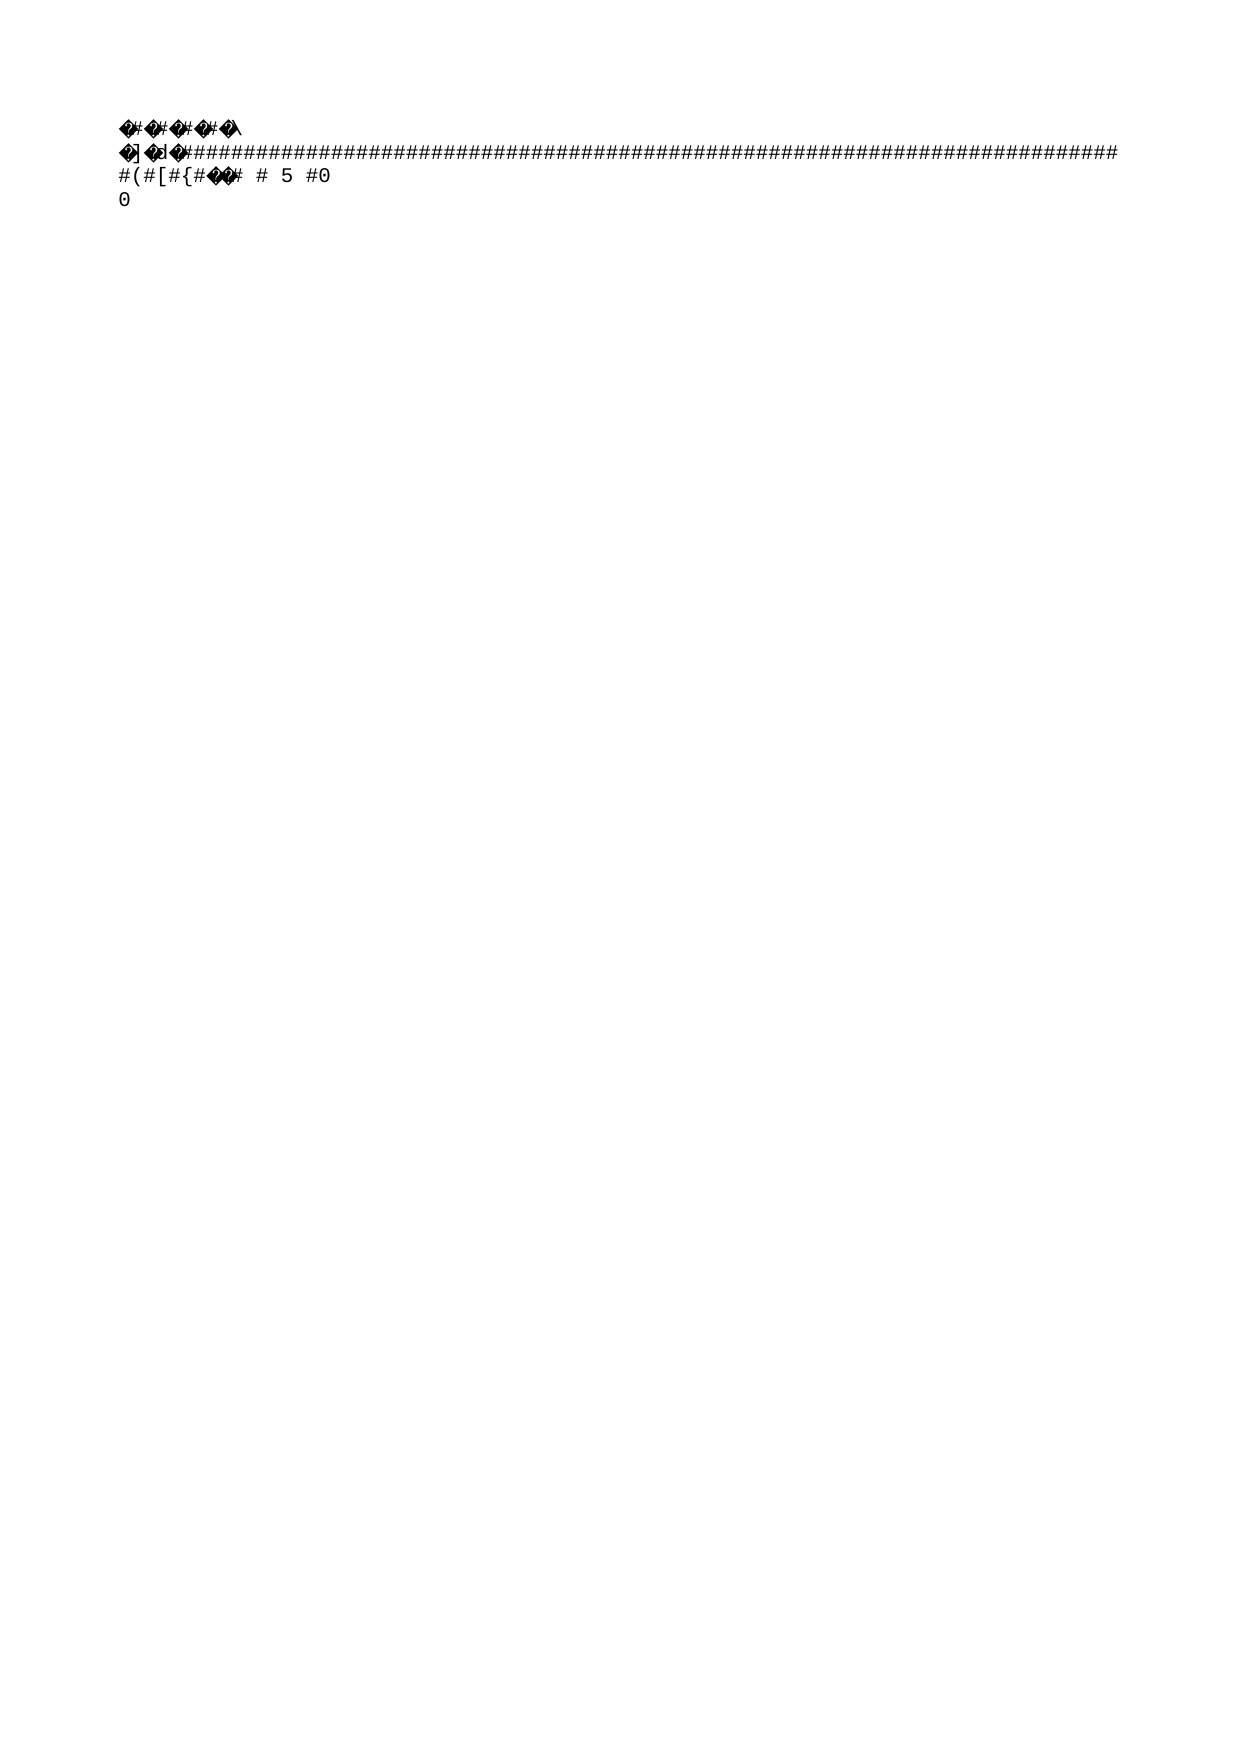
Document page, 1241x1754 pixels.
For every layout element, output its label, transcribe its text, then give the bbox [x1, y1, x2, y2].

text �#�#�#�#�\�]�d�############################################################################(#[#{#��# # 5 #0 0 [118, 118, 1122, 213]
